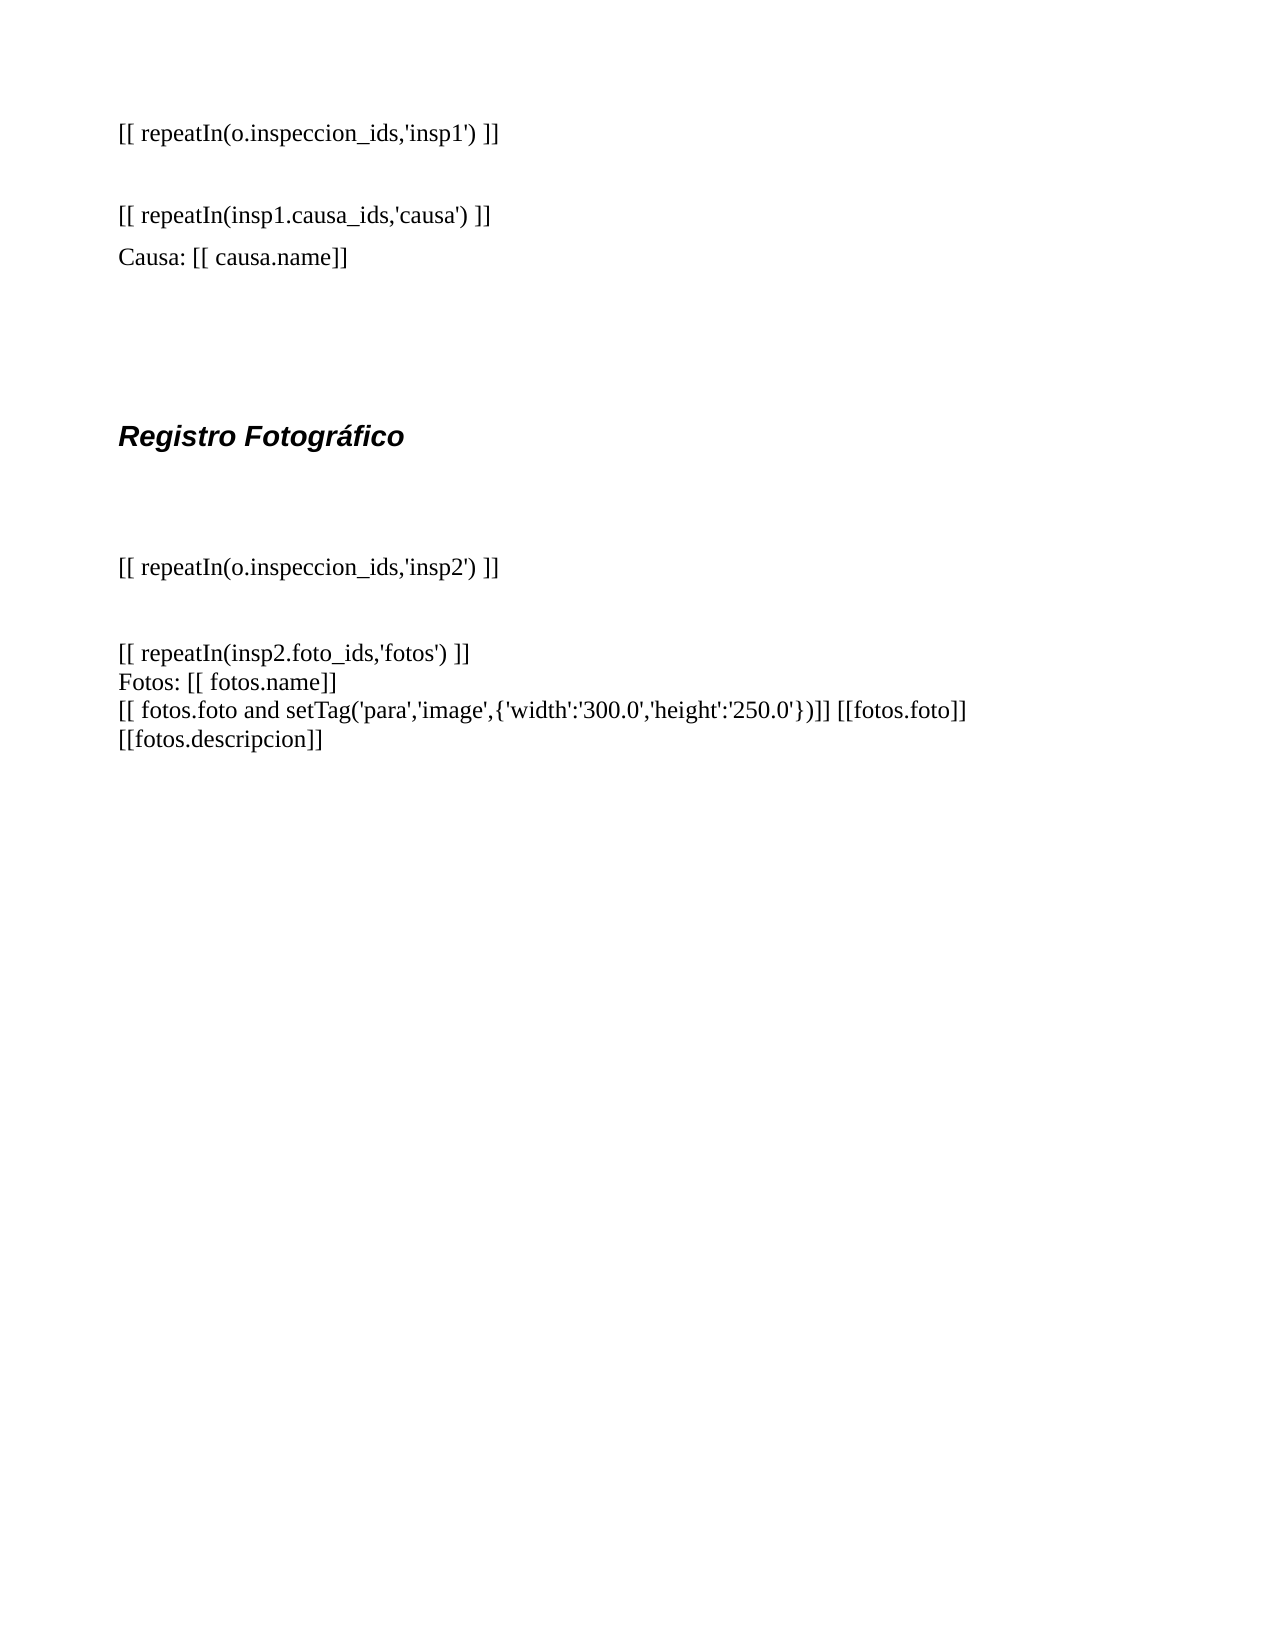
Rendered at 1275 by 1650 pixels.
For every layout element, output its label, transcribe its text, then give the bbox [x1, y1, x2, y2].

text [[ fotos.foto and setTag('para','image',{'width':'300.0','height':'250.0'})]] [[fotos.foto]] [118, 695, 1157, 724]
text [[ repeatIn(insp1.causa_ids,'causa') ]] [118, 201, 1157, 229]
subtitle Registro Fotográfico [118, 419, 1157, 453]
text [[fotos.descripcion]] [118, 724, 1157, 753]
text [[ repeatIn(insp2.foto_ids,'fotos') ]] [118, 638, 1157, 667]
text Fotos: [[ fotos.name]] [118, 667, 1157, 695]
text [[ repeatIn(o.inspeccion_ids,'insp1') ]] [118, 118, 1157, 147]
text [[ repeatIn(o.inspeccion_ids,'insp2') ]] [118, 552, 1157, 580]
text Causa: [[ causa.name]] [118, 242, 1157, 271]
